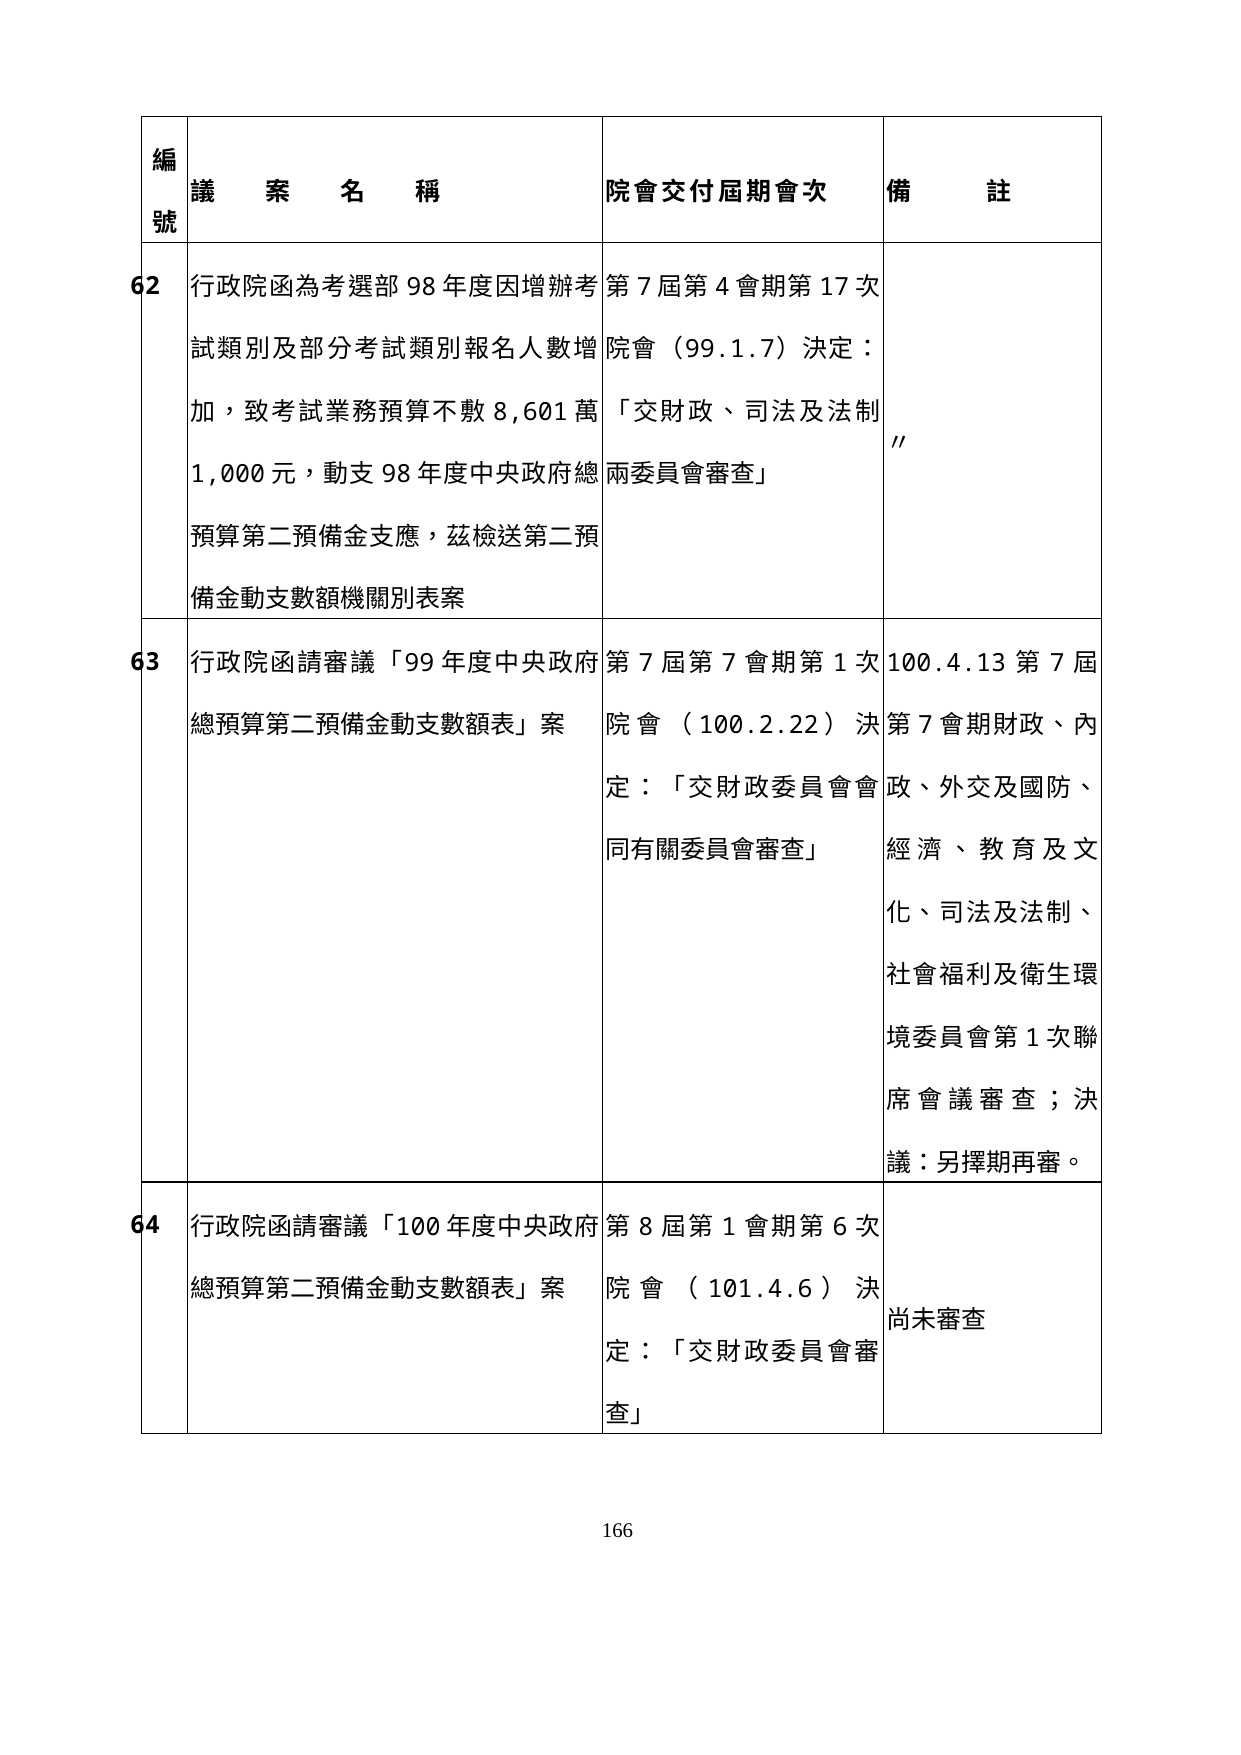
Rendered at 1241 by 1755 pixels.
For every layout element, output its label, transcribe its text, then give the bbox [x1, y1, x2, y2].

table_cell 第8屆第1會期第6次院會（101.4.6）決定：「交財政委員會審查」 [603, 1183, 883, 1432]
table_cell [142, 1183, 187, 1432]
table_cell 尚未審查 [884, 1183, 1101, 1432]
table_cell 100.4.13第7屆第7會期財政、內政、外交及國防、經濟、教育及文化、司法及法制、社會福利及衛生環境委員會第1次聯席會議審查；決議：另擇期再審。 [884, 619, 1101, 1181]
table_cell 第7屆第7會期第1次院會（100.2.22）決定：「交財政委員會會同有關委員會審查」 [603, 619, 883, 1181]
table_cell 〃 [884, 243, 1101, 618]
table_cell 行政院函請審議「99年度中央政府總預算第二預備金動支數額表」案 [188, 619, 602, 1181]
table_header 編號 [142, 117, 187, 242]
table_cell 行政院函為考選部98年度因增辦考試類別及部分考試類別報名人數增加，致考試業務預算不敷8,601萬1,000元，動支98年度中央政府總預算第二預備金支應，茲檢送第二預備金動支數額機關別表案 [188, 243, 602, 618]
table_header 議 案 名 稱 [188, 117, 602, 242]
table_cell [142, 243, 187, 618]
table_header 備 註 [884, 117, 1101, 242]
table_cell 第7屆第4會期第17次院會（99.1.7）決定：「交財政、司法及法制兩委員會審查」 [603, 243, 883, 618]
table_cell [142, 619, 187, 1181]
table_cell 行政院函請審議「100年度中央政府總預算第二預備金動支數額表」案 [188, 1183, 602, 1432]
table_header 院會交付屆期會次 [603, 117, 883, 242]
